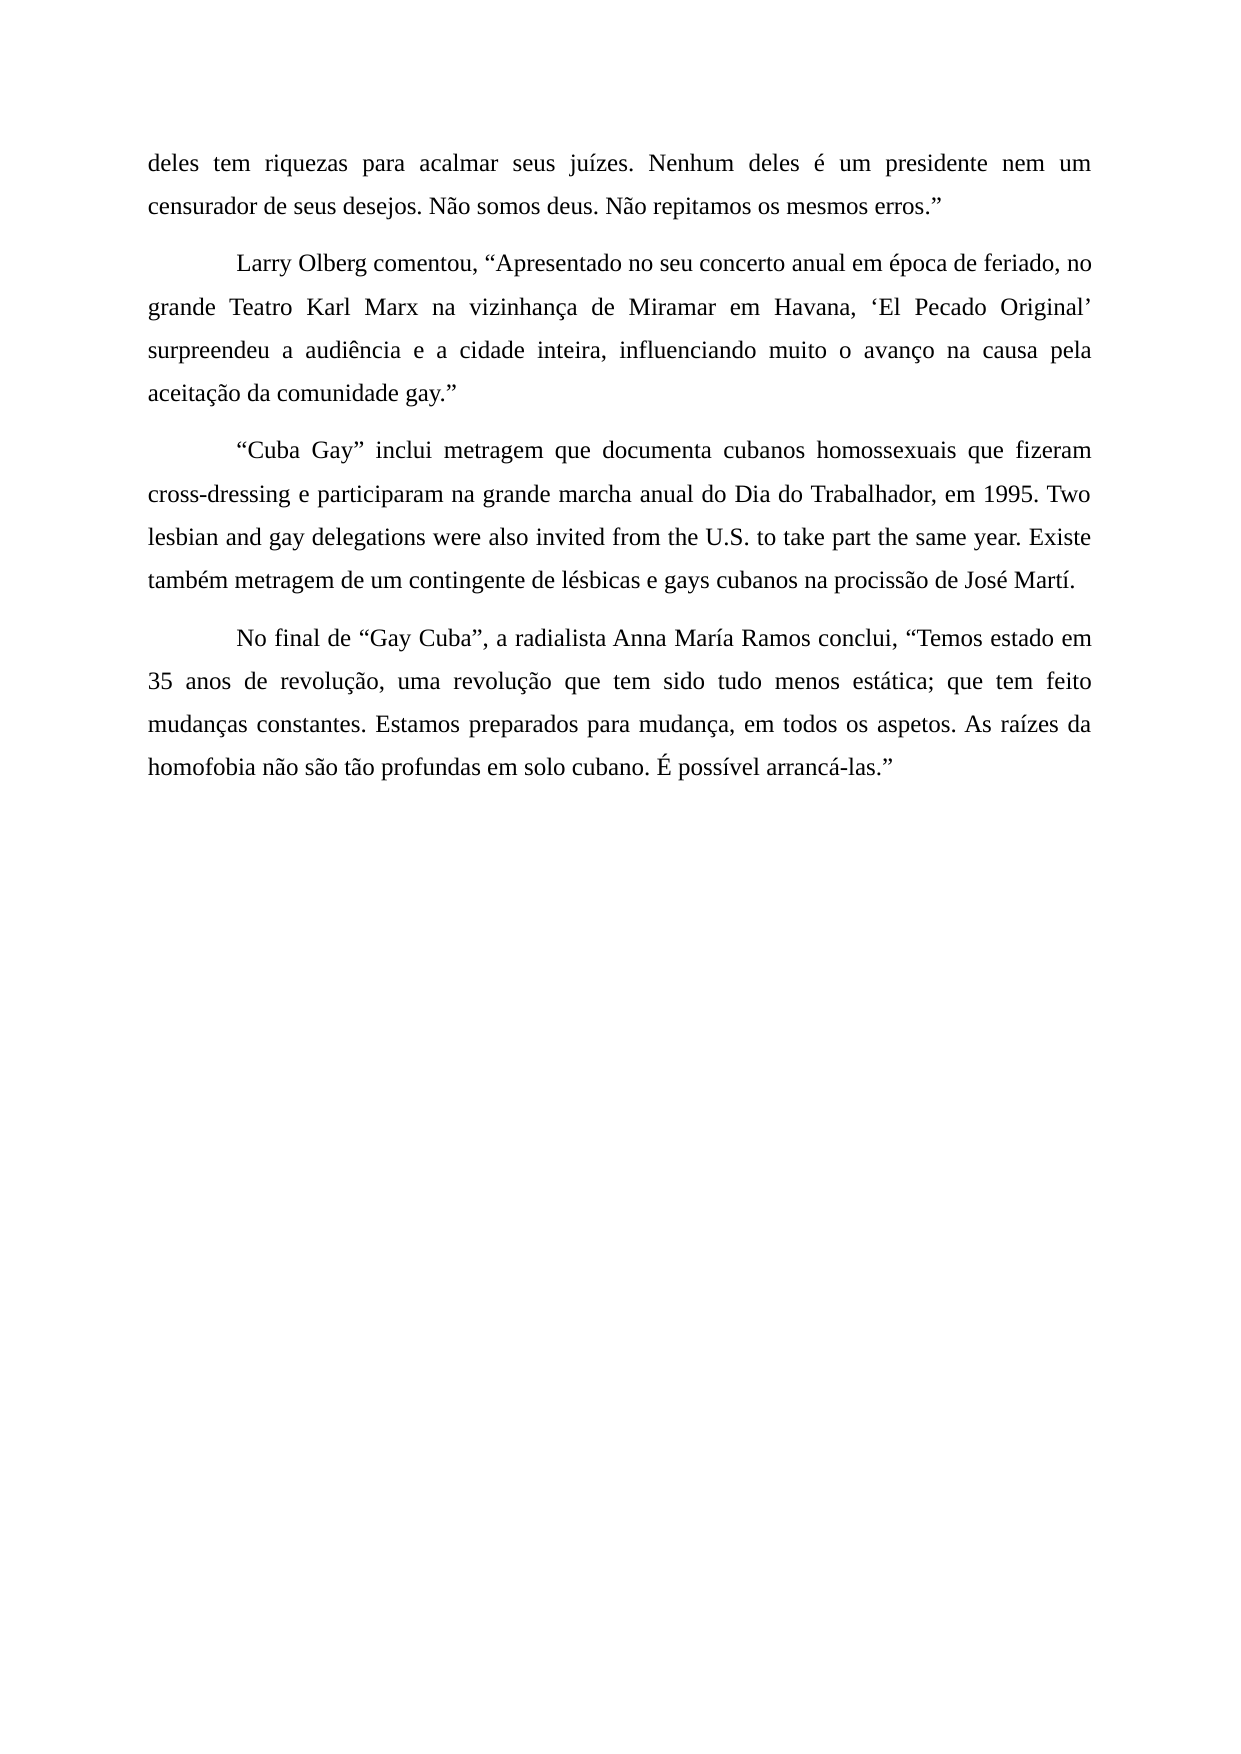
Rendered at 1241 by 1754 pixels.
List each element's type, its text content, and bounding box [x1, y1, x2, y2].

text “Cuba Gay” inclui metragem que documenta cubanos homossexuais que fizeram cross-dressing e participaram na grande marcha anual do Dia do Trabalhador, em 1995. Two lesbian and gay delegations were also invited from the U.S. to take part the same year. Existe também metragem de um contingente de lésbicas e gays cubanos na procissão de José Martí. [148, 436, 1093, 594]
text deles tem riquezas para acalmar seus juízes. Nenhum deles é um presidente nem um censurador de seus desejos. Não somos deus. Não repitamos os mesmos erros.” [148, 148, 1093, 219]
text No final de “Gay Cuba”, a radialista Anna María Ramos conclui, “Temos estado em 35 anos de revolução, uma revolução que tem sido tudo menos estática; que tem feito mudanças constantes. Estamos preparados para mudança, em todos os aspetos. As raízes da homofobia não são tão profundas em solo cubano. É possível arrancá-las.” [148, 623, 1093, 781]
text Larry Olberg comentou, “Apresentado no seu concerto anual em época de feriado, no grande Teatro Karl Marx na vizinhança de Miramar em Havana, ‘El Pecado Original’ surpreendeu a audiência e a cidade inteira, influenciando muito o avanço na causa pela aceitação da comunidade gay.” [148, 248, 1093, 407]
